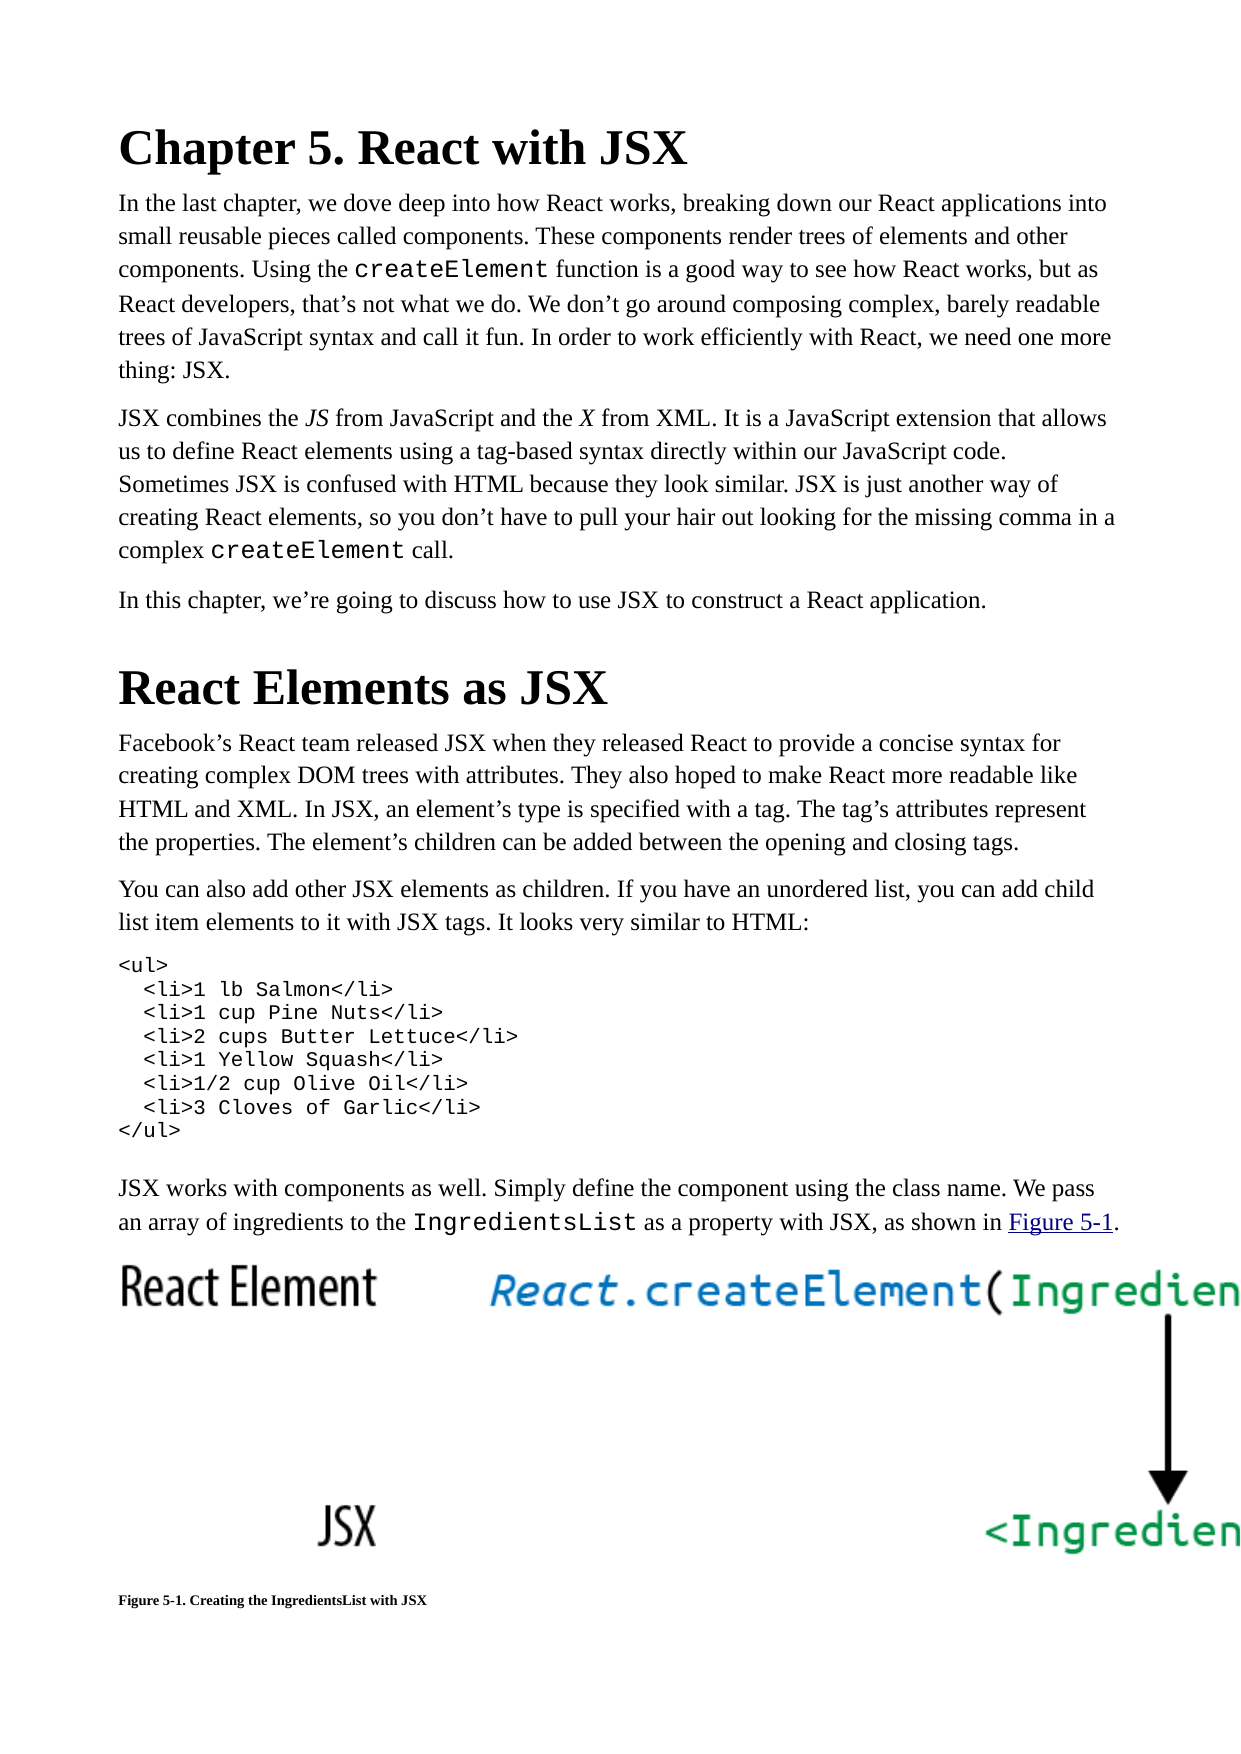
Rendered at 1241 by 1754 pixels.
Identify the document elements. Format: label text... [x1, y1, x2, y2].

text JSX works with components as well. Simply define the component using the class name. We pass an array of ingredients to the IngredientsList as a property with JSX, as shown in Figure 5-1. [118, 1173, 1122, 1237]
text In this chapter, we’re going to discuss how to use JSX to construct a React application. [118, 585, 1122, 614]
text You can also add other JSX elements as children. If you have an unordered list, you can add child list item elements to it with JSX tags. It looks very similar to HTML: [118, 874, 1122, 936]
subtitle Figure 5-1. Creating the IngredientsList with JSX [118, 1592, 1122, 1608]
text Facebook’s React team released JSX when they released React to provide a concise syntax for creating complex DOM trees with attributes. They also hoped to make React more readable like HTML and XML. In JSX, an element’s type is specified with a tag. The tag’s attributes represent the properties. The element’s children can be added between the opening and closing tags. [118, 728, 1122, 855]
text <li>1 lb Salmon</li> [118, 978, 1122, 1002]
text <li>1 cup Pine Nuts</li> [118, 1002, 1122, 1026]
picture [118, 1256, 1241, 1562]
text <ul> [118, 955, 1122, 978]
text <li>1 Yellow Squash</li> [118, 1049, 1122, 1073]
text <li>1/2 cup Olive Oil</li> [118, 1073, 1122, 1097]
text JSX combines the JS from JavaScript and the X from XML. It is a JavaScript extension that allows us to define React elements using a tag-based syntax directly within our JavaScript code. Sometimes JSX is confused with HTML because they look similar. JSX is just another way of creating React elements, so you don’t have to pull your hair out looking for the missing comma in a complex createElement call. [118, 403, 1122, 566]
text <li>2 cups Butter Lettuce</li> [118, 1026, 1122, 1049]
text </ul> [118, 1120, 1122, 1144]
text <li>3 Cloves of Garlic</li> [118, 1097, 1122, 1120]
text In the last chapter, we dove deep into how React works, breaking down our React applications into small reusable pieces called components. These components render trees of elements and other components. Using the createElement function is a good way to see how React works, but as React developers, that’s not what we do. We don’t go around composing complex, barely readable trees of JavaScript syntax and call it fun. In order to work efficiently with React, we need one more thing: JSX. [118, 188, 1122, 384]
subtitle React Elements as JSX [118, 658, 1122, 715]
subtitle Chapter 5. React with JSX [118, 118, 1122, 176]
